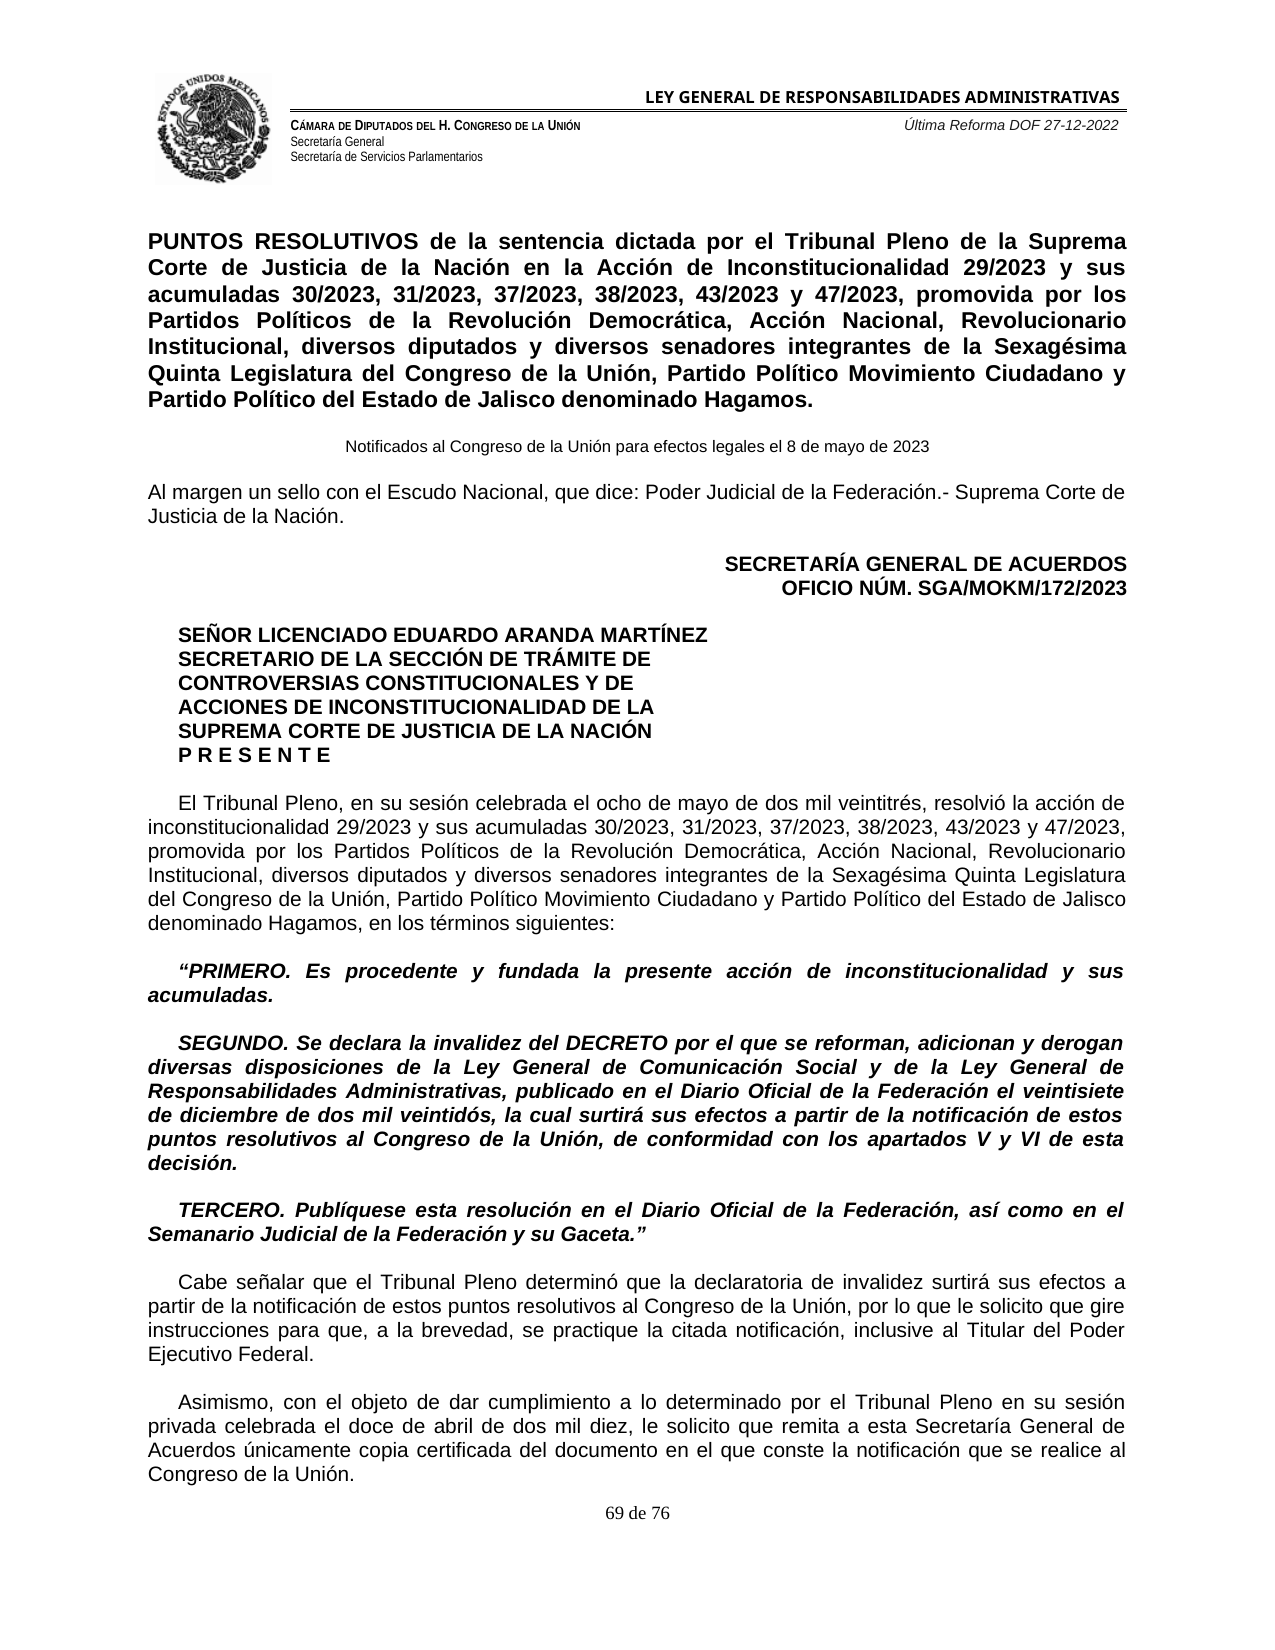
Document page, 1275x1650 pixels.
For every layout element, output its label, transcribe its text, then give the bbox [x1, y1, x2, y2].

text P R E S E N T E [148, 743, 1127, 767]
text OFICIO NÚM. SGA/MOKM/172/2023 [590, 575, 1127, 599]
text TERCERO. Publíquese esta resolución en el Diario Oficial de la Federación, así como en el Semanario Judicial de la Federación y su Gaceta.” [148, 1198, 1127, 1246]
text SUPREMA CORTE DE JUSTICIA DE LA NACIÓN [148, 719, 1127, 743]
text Notificados al Congreso de la Unión para efectos legales el 8 de mayo de 2023 [148, 436, 1127, 456]
text SECRETARIO DE LA SECCIÓN DE TRÁMITE DE [148, 647, 1127, 671]
text Cabe señalar que el Tribunal Pleno determinó que la declaratoria de invalidez surtirá sus efectos a partir de la notificación de estos puntos resolutivos al Congreso de la Unión, por lo que le solicito que gire instrucciones para que, a la brevedad, se practique la citada notificación, inclusive al Titular del Poder Ejecutivo Federal. [148, 1270, 1127, 1366]
text Asimismo, con el objeto de dar cumplimiento a lo determinado por el Tribunal Pleno en su sesión privada celebrada el doce de abril de dos mil diez, le solicito que remita a esta Secretaría General de Acuerdos únicamente copia certificada del documento en el que conste la notificación que se realice al Congreso de la Unión. [148, 1390, 1127, 1486]
text SECRETARÍA GENERAL DE ACUERDOS [590, 551, 1127, 575]
text ACCIONES DE INCONSTITUCIONALIDAD DE LA [148, 695, 1127, 719]
text Al margen un sello con el Escudo Nacional, que dice: Poder Judicial de la Federación.- Suprema Corte de Justicia de la Nación. [148, 479, 1127, 527]
text SEÑOR LICENCIADO EDUARDO ARANDA MARTÍNEZ [148, 623, 1127, 647]
text El Tribunal Pleno, en su sesión celebrada el ocho de mayo de dos mil veintitrés, resolvió la acción de inconstitucionalidad 29/2023 y sus acumuladas 30/2023, 31/2023, 37/2023, 38/2023, 43/2023 y 47/2023, promovida por los Partidos Políticos de la Revolución Democrática, Acción Nacional, Revolucionario Institucional, diversos diputados y diversos senadores integrantes de la Sexagésima Quinta Legislatura del Congreso de la Unión, Partido Político Movimiento Ciudadano y Partido Político del Estado de Jalisco denominado Hagamos, en los términos siguientes: [148, 791, 1127, 935]
text “PRIMERO. Es procedente y fundada la presente acción de inconstitucionalidad y sus acumuladas. [148, 959, 1127, 1007]
text PUNTOS RESOLUTIVOS de la sentencia dictada por el Tribunal Pleno de la Suprema Corte de Justicia de la Nación en la Acción de Inconstitucionalidad 29/2023 y sus acumuladas 30/2023, 31/2023, 37/2023, 38/2023, 43/2023 y 47/2023, promovida por los Partidos Políticos de la Revolución Democrática, Acción Nacional, Revolucionario Institucional, diversos diputados y diversos senadores integrantes de la Sexagésima Quinta Legislatura del Congreso de la Unión, Partido Político Movimiento Ciudadano y Partido Político del Estado de Jalisco denominado Hagamos. [148, 228, 1127, 412]
text SEGUNDO. Se declara la invalidez del DECRETO por el que se reforman, adicionan y derogan diversas disposiciones de la Ley General de Comunicación Social y de la Ley General de Responsabilidades Administrativas, publicado en el Diario Oficial de la Federación el veintisiete de diciembre de dos mil veintidós, la cual surtirá sus efectos a partir de la notificación de estos puntos resolutivos al Congreso de la Unión, de conformidad con los apartados V y VI de esta decisión. [148, 1031, 1127, 1174]
text CONTROVERSIAS CONSTITUCIONALES Y DE [148, 671, 1127, 695]
